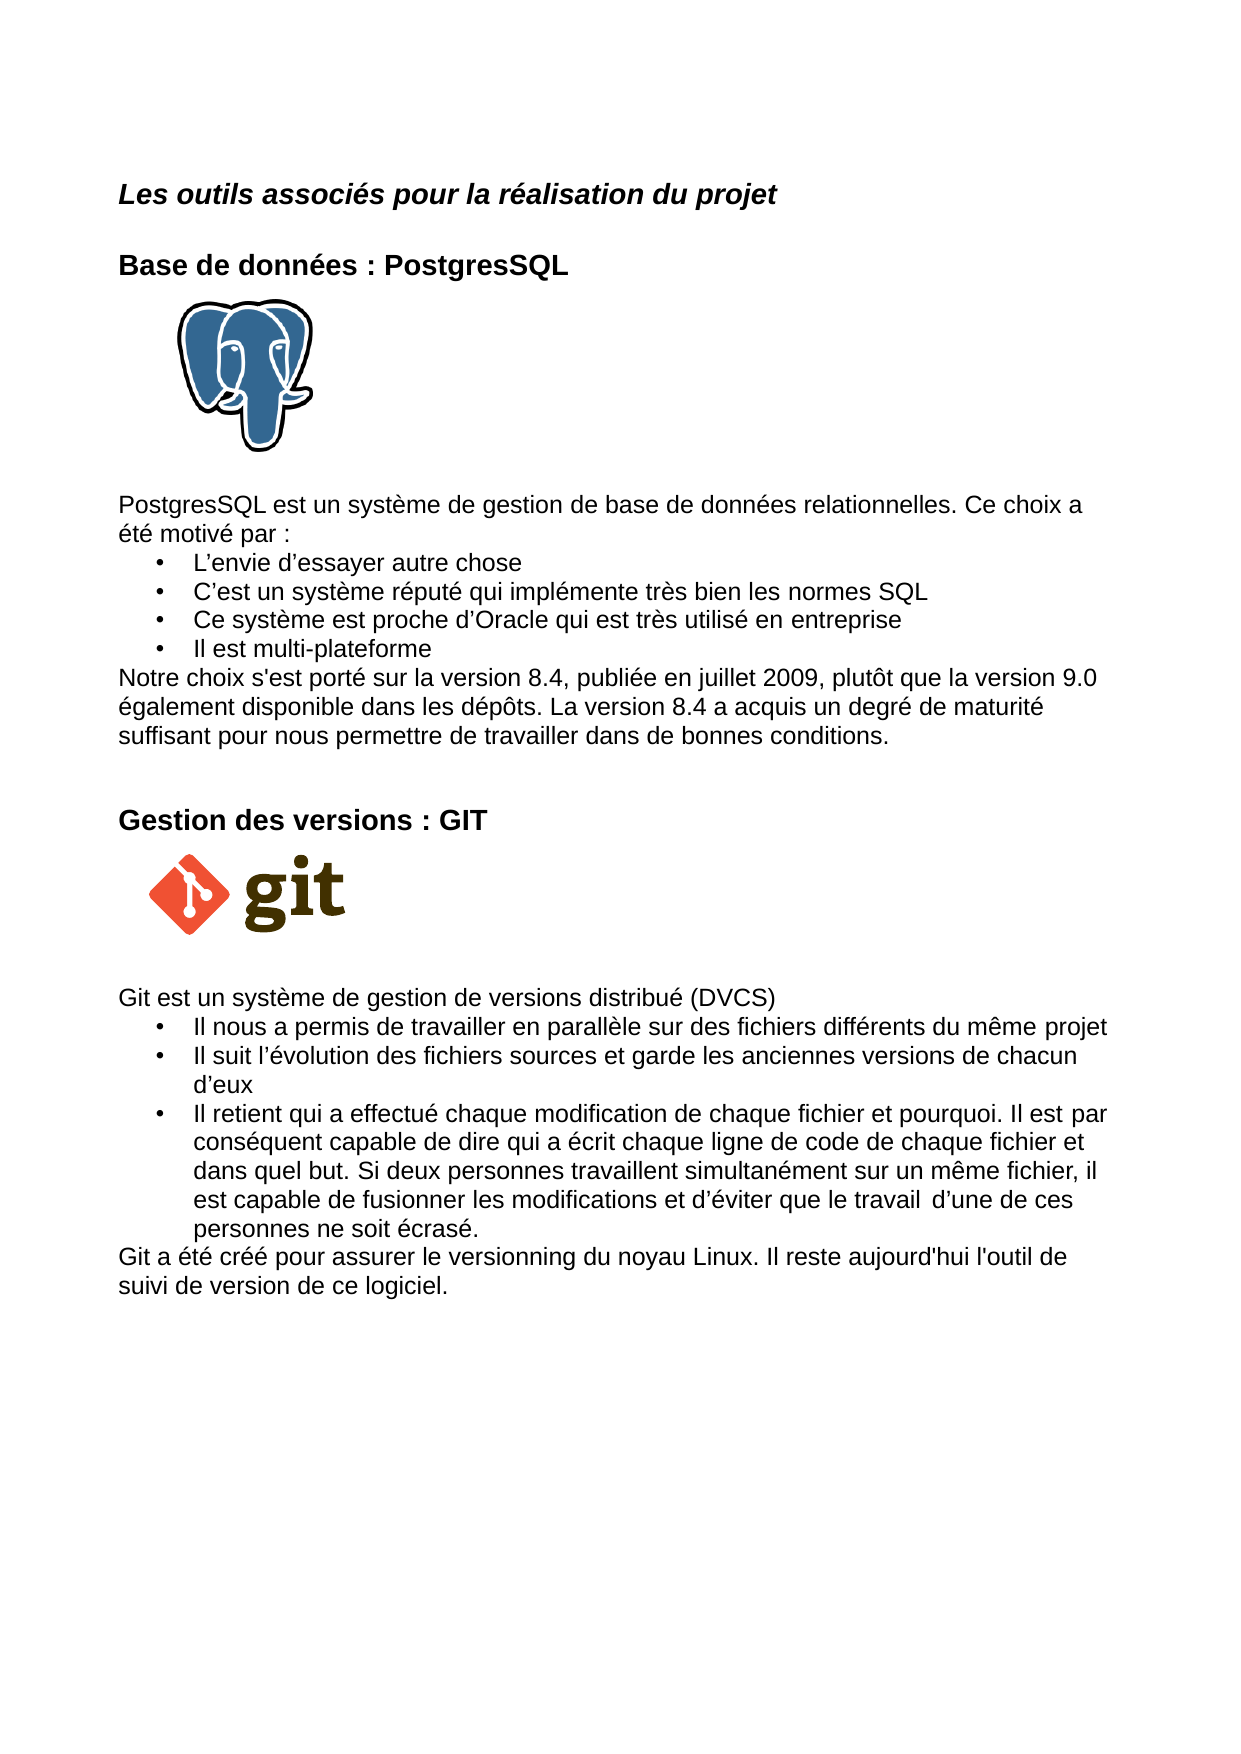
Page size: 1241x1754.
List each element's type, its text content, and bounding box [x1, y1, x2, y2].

list Ce système est proche d’Oracle qui est très utilisé en entreprise [156, 605, 1122, 634]
subtitle Gestion des versions : GIT [118, 803, 1122, 837]
list Il retient qui a effectué chaque modification de chaque fichier et pourquoi. Il est par conséquent capable de dire qui a écrit chaque ligne de code de chaque fichier et dans quel but. Si deux personnes travaillent simultanément sur un même fichier, il est capable de fusionner les modifications et d’éviter que le travail d’une de ces personnes ne soit écrasé. [156, 1098, 1122, 1242]
text PostgresSQL est un système de gestion de base de données relationnelles. Ce choix a été motivé par : [118, 490, 1122, 548]
subtitle Base de données : PostgresSQL [118, 248, 1122, 281]
text Git est un système de gestion de versions distribué (DVCS) [118, 983, 1122, 1012]
list Il nous a permis de travailler en parallèle sur des fichiers différents du même projet [156, 1012, 1122, 1041]
list C’est un système réputé qui implémente très bien les normes SQL [156, 577, 1122, 605]
picture [177, 299, 313, 452]
text Git a été créé pour assurer le versionning du noyau Linux. Il reste aujourd'hui l'outil de suivi de version de ce logiciel. [118, 1242, 1122, 1300]
list L’envie d’essayer autre chose [156, 548, 1122, 577]
text Notre choix s'est porté sur la version 8.4, publiée en juillet 2009, plutôt que la version 9.0 également disponible dans les dépôts. La version 8.4 a acquis un degré de maturité suffisant pour nous permettre de travailler dans de bonnes conditions. [118, 663, 1122, 749]
list Il suit l’évolution des fichiers sources et garde les anciennes versions de chacun d’eux [156, 1041, 1122, 1098]
list Il est multi-plateforme [156, 634, 1122, 663]
subtitle Les outils associés pour la réalisation du projet [118, 177, 1122, 210]
